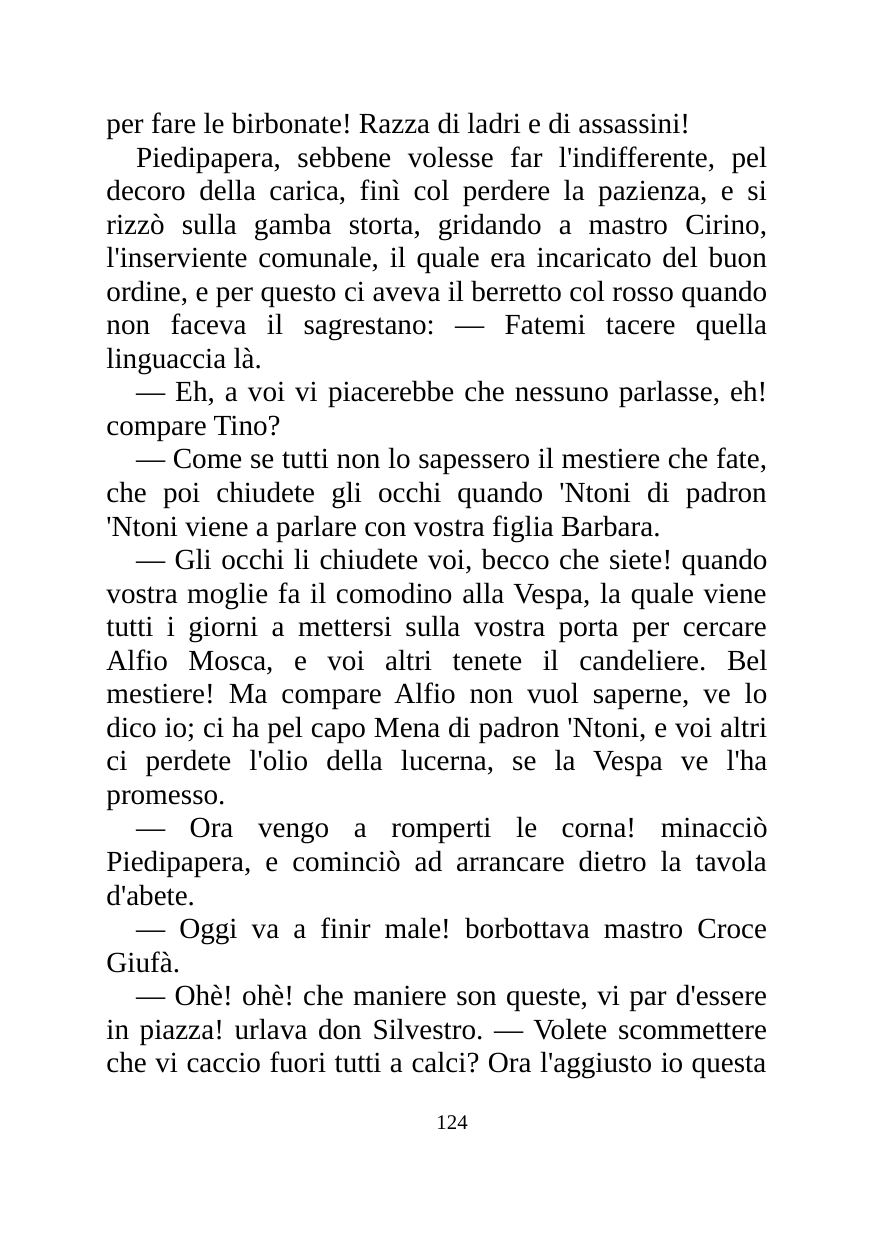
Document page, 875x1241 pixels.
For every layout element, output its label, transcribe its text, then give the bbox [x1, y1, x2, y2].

text — Eh, a voi vi piacerebbe che nessuno parlasse, eh! compare Tino? [106, 374, 768, 442]
text — Ora vengo a romperti le corna! minacciò Piedipapera, e cominciò ad arrancare dietro la tavola d'abete. [106, 811, 768, 911]
text — Oggi va a finir male! borbottava mastro Croce Giufà. [106, 911, 768, 978]
text — Ohè! ohè! che maniere son queste, vi par d'essere in piazza! urlava don Silvestro. — Volete scommettere che vi caccio fuori tutti a calci? Ora l'aggiusto io questa [106, 978, 768, 1079]
text Piedipapera, sebbene volesse far l'indifferente, pel decoro della carica, finì col perdere la pazienza, e si rizzò sulla gamba storta, gridando a mastro Cirino, l'inserviente comunale, il quale era incaricato del buon ordine, e per questo ci aveva il berretto col rosso quando non faceva il sagrestano: — Fatemi tacere quella linguaccia là. [106, 140, 768, 374]
text — Come se tutti non lo sapessero il mestiere che fate, che poi chiudete gli occhi quando 'Ntoni di padron 'Ntoni viene a parlare con vostra figlia Barbara. [106, 442, 768, 542]
text — Gli occhi li chiudete voi, becco che siete! quando vostra moglie fa il comodino alla Vespa, la quale viene tutti i giorni a mettersi sulla vostra porta per cercare Alfio Mosca, e voi altri tenete il candeliere. Bel mestiere! Ma compare Alfio non vuol saperne, ve lo dico io; ci ha pel capo Mena di padron 'Ntoni, e voi altri ci perdete l'olio della lucerna, se la Vespa ve l'ha promesso. [106, 542, 768, 811]
text per fare le birbonate! Razza di ladri e di assassini! [106, 106, 768, 140]
